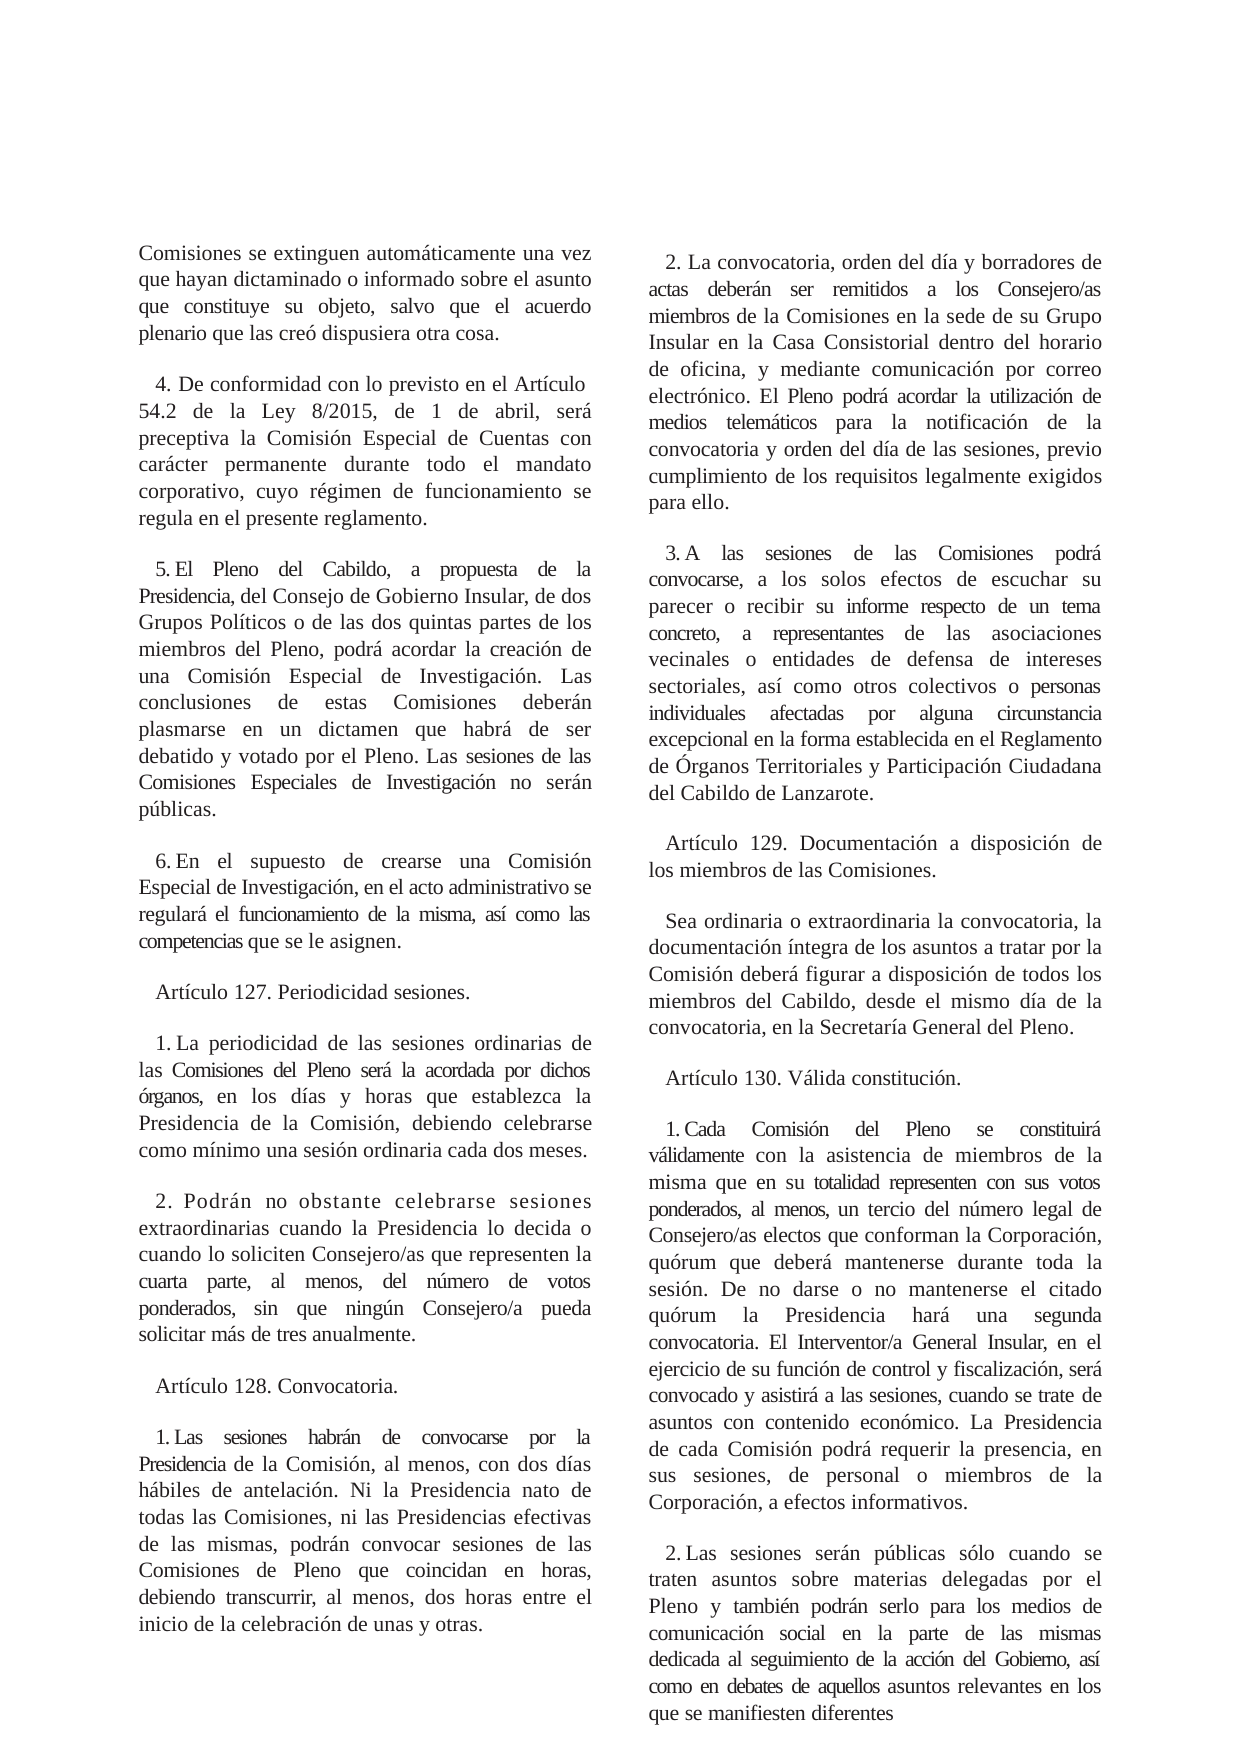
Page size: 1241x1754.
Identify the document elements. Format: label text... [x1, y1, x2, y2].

list La periodicidad de las sesiones ordinarias de las Comisiones del Pleno será la acordada por dichos órganos, en los días y horas que establezca la Presidencia de la Comisión, debiendo celebrarse como mínimo una sesión ordinaria cada dos meses. [138, 1030, 592, 1162]
text Artículo 128. Convocatoria. [155, 1373, 596, 1398]
list En el supuesto de crearse una Comisión Especial de Investigación, en el acto administrativo se regulará el funcionamiento de la misma, así como las competencias que se le asignen. [138, 848, 592, 953]
text Comisiones se extinguen automáticamente una vez que hayan dictaminado o informado sobre el asunto que constituye su objeto, salvo que el acuerdo plenario que las creó dispusiera otra cosa. [138, 240, 592, 345]
text Artículo 129. Documentación a disposición de los miembros de las Comisiones. [648, 830, 1102, 882]
list Cada Comisión del Pleno se constituirá válidamente con la asistencia de miembros de la misma que en su totalidad representen con sus votos ponderados, al menos, un tercio del número legal de Consejero/as electos que conforman la Corporación, quórum que deberá mantenerse durante toda la sesión. De no darse o no mantenerse el citado quórum la Presidencia hará una segunda convocatoria. El Interventor/a General Insular, en el ejercicio de su función de control y fiscalización, será convocado y asistirá a las sesiones, cuando se trate de asuntos con contenido económico. La Presidencia de cada Comisión podrá requerir la presencia, en sus sesiones, de personal o miembros de la Corporación, a efectos informativos. [648, 1116, 1102, 1514]
text Artículo 127. Periodicidad sesiones. [155, 979, 596, 1004]
text 54.2 de la Ley 8/2015, de 1 de abril, será preceptiva la Comisión Especial de Cuentas con carácter permanente durante todo el mandato corporativo, cuyo régimen de funcionamiento se regula en el presente reglamento. [138, 398, 592, 530]
list Las sesiones habrán de convocarse por la Presidencia de la Comisión, al menos, con dos días hábiles de antelación. Ni la Presidencia nato de todas las Comisiones, ni las Presidencias efectivas de las mismas, podrán convocar sesiones de las Comisiones de Pleno que coincidan en horas, debiendo transcurrir, al menos, dos horas entre el inicio de la celebración de unas y otras. [138, 1424, 592, 1636]
list A las sesiones de las Comisiones podrá convocarse, a los solos efectos de escuchar su parecer o recibir su informe respecto de un tema concreto, a representantes de las asociaciones vecinales o entidades de defensa de intereses sectoriales, así como otros colectivos o personas individuales afectadas por alguna circunstancia excepcional en la forma establecida en el Reglamento de Órganos Territoriales y Participación Ciudadana del Cabildo de Lanzarote. [648, 540, 1102, 805]
text Artículo 130. Válida constitución. [665, 1065, 1113, 1090]
list Las sesiones serán públicas sólo cuando se traten asuntos sobre materias delegadas por el Pleno y también podrán serlo para los medios de comunicación social en la parte de las mismas dedicada al seguimiento de la acción del Gobierno, así como en debates de aquellos asuntos relevantes en los que se manifiesten diferentes [648, 1539, 1102, 1725]
list Podrán no obstante celebrarse sesiones extraordinarias cuando la Presidencia lo decida o cuando lo soliciten Consejero/as que representen la cuarta parte, al menos, del número de votos ponderados, sin que ningún Consejero/a pueda solicitar más de tres anualmente. [138, 1188, 592, 1347]
list El Pleno del Cabildo, a propuesta de la Presidencia, del Consejo de Gobierno Insular, de dos Grupos Políticos o de las dos quintas partes de los miembros del Pleno, podrá acordar la creación de una Comisión Especial de Investigación. Las conclusiones de estas Comisiones deberán plasmarse en un dictamen que habrá de ser debatido y votado por el Pleno. Las sesiones de las Comisiones Especiales de Investigación no serán públicas. [138, 556, 592, 821]
list De conformidad con lo previsto en el Artículo [155, 371, 596, 396]
list La convocatoria, orden del día y borradores de actas deberán ser remitidos a los Consejero/as miembros de la Comisiones en la sede de su Grupo Insular en la Casa Consistorial dentro del horario de oficina, y mediante comunicación por correo electrónico. El Pleno podrá acordar la utilización de medios telemáticos para la notificación de la convocatoria y orden del día de las sesiones, previo cumplimiento de los requisitos legalmente exigidos para ello. [648, 249, 1102, 514]
text Sea ordinaria o extraordinaria la convocatoria, la documentación íntegra de los asuntos a tratar por la Comisión deberá figurar a disposición de todos los miembros del Cabildo, desde el mismo día de la convocatoria, en la Secretaría General del Pleno. [648, 908, 1102, 1039]
